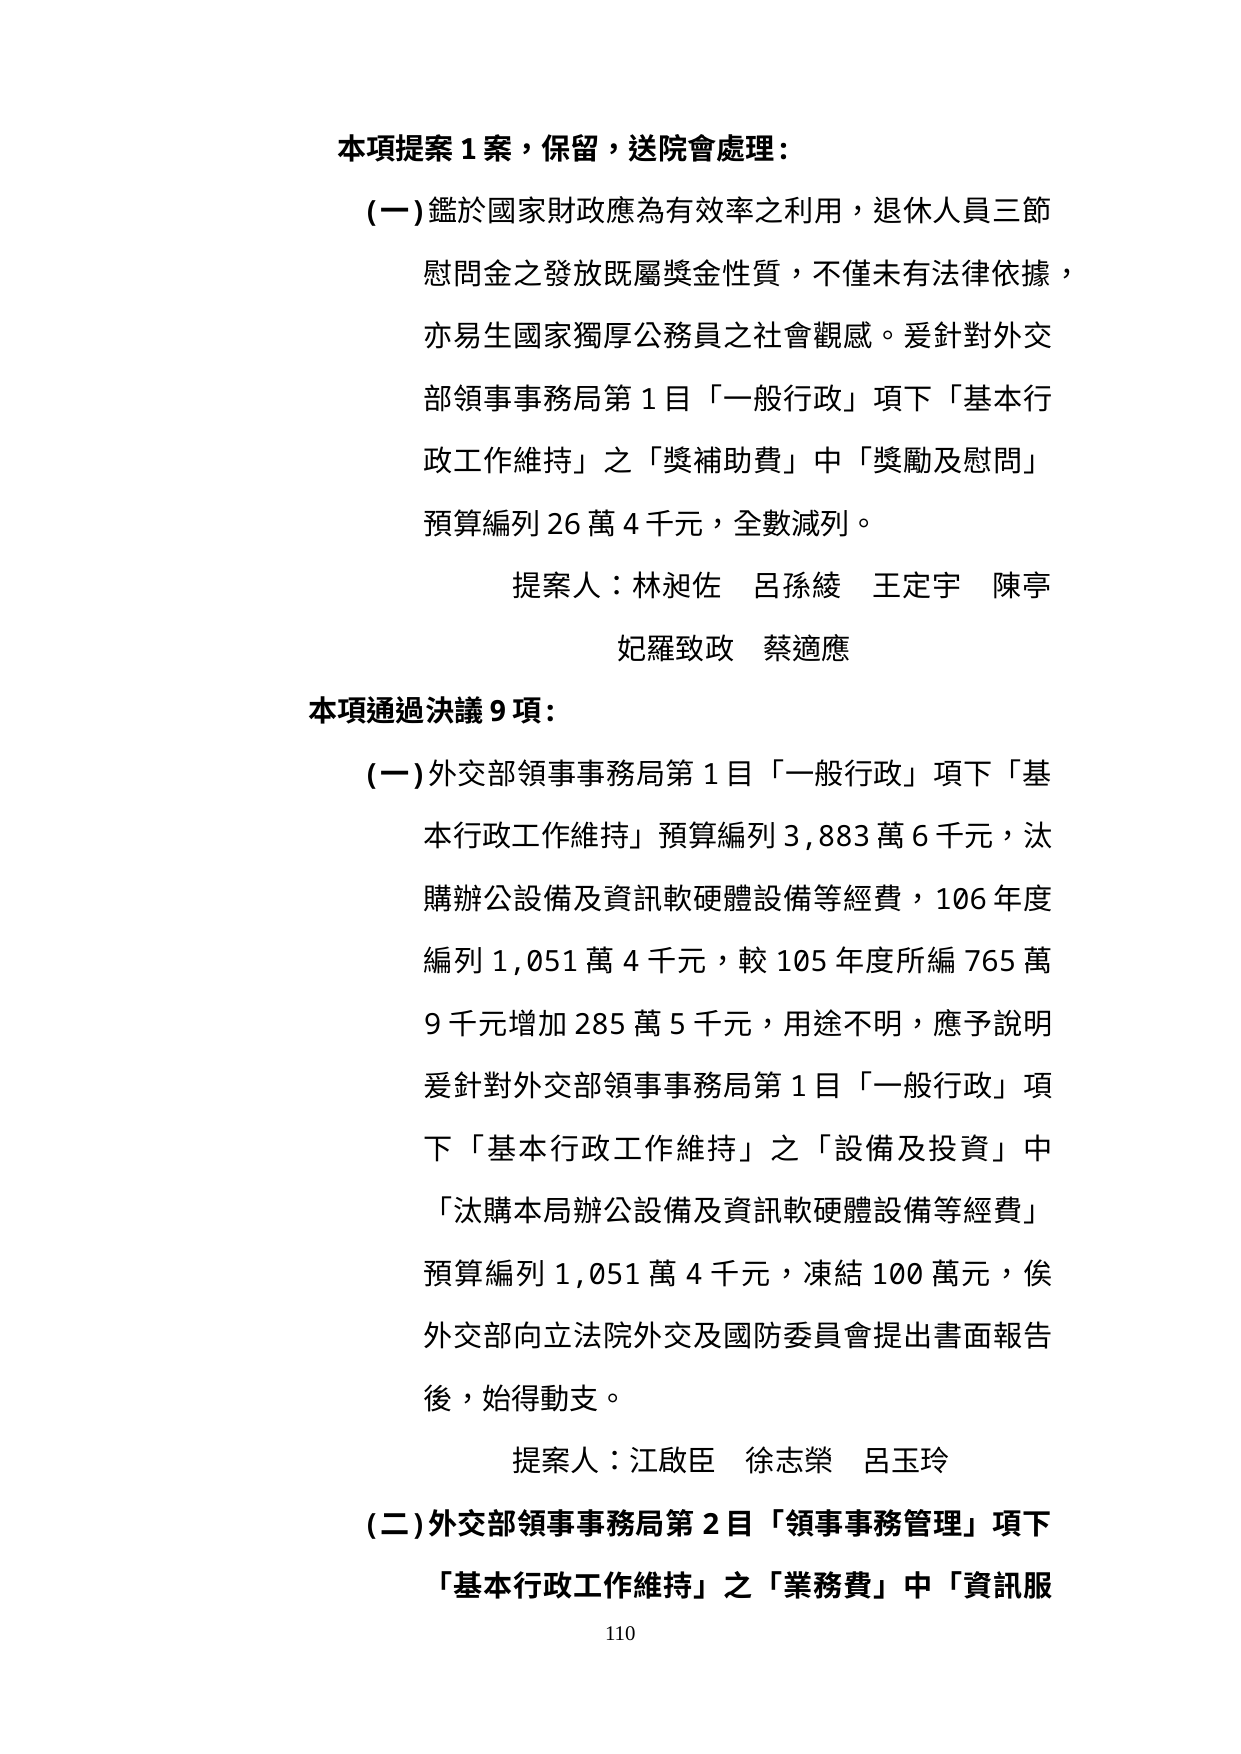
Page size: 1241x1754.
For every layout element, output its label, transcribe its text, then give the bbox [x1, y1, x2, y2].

text 提案人：江啟臣 徐志榮 呂玉玲 [512, 1417, 1053, 1480]
text (一)外交部領事事務局第1目「一般行政」項下「基本行政工作維持」預算編列3,883萬6千元，汰購辦公設備及資訊軟硬體設備等經費，106年度編列1,051萬4千元，較105年度所編765萬9千元增加285萬5千元，用途不明，應予說明。爰針對外交部領事事務局第1目「一般行政」項下「基本行政工作維持」之「設備及投資」中「汰購本局辦公設備及資訊軟硬體設備等經費」預算編列1,051萬4千元，凍結100萬元，俟外交部向立法院外交及國防委員會提出書面報告後，始得動支。 [362, 730, 1053, 1417]
text 提案人：林昶佐 呂孫綾 王定宇 陳亭妃羅致政 蔡適應 [512, 542, 1053, 667]
text 本項通過決議9項: [308, 667, 1053, 730]
text 本項提案1案，保留，送院會處理: [337, 105, 1053, 167]
text (一)鑑於國家財政應為有效率之利用，退休人員三節慰問金之發放既屬獎金性質，不僅未有法律依據，亦易生國家獨厚公務員之社會觀感。爰針對外交部領事事務局第1目「一般行政」項下「基本行政工作維持」之「獎補助費」中「獎勵及慰問」預算編列26萬4千元，全數減列。 [362, 167, 1053, 542]
text (二)外交部領事事務局第2目「領事事務管理」項下「基本行政工作維持」之「業務費」中「資訊服 [362, 1480, 1053, 1605]
